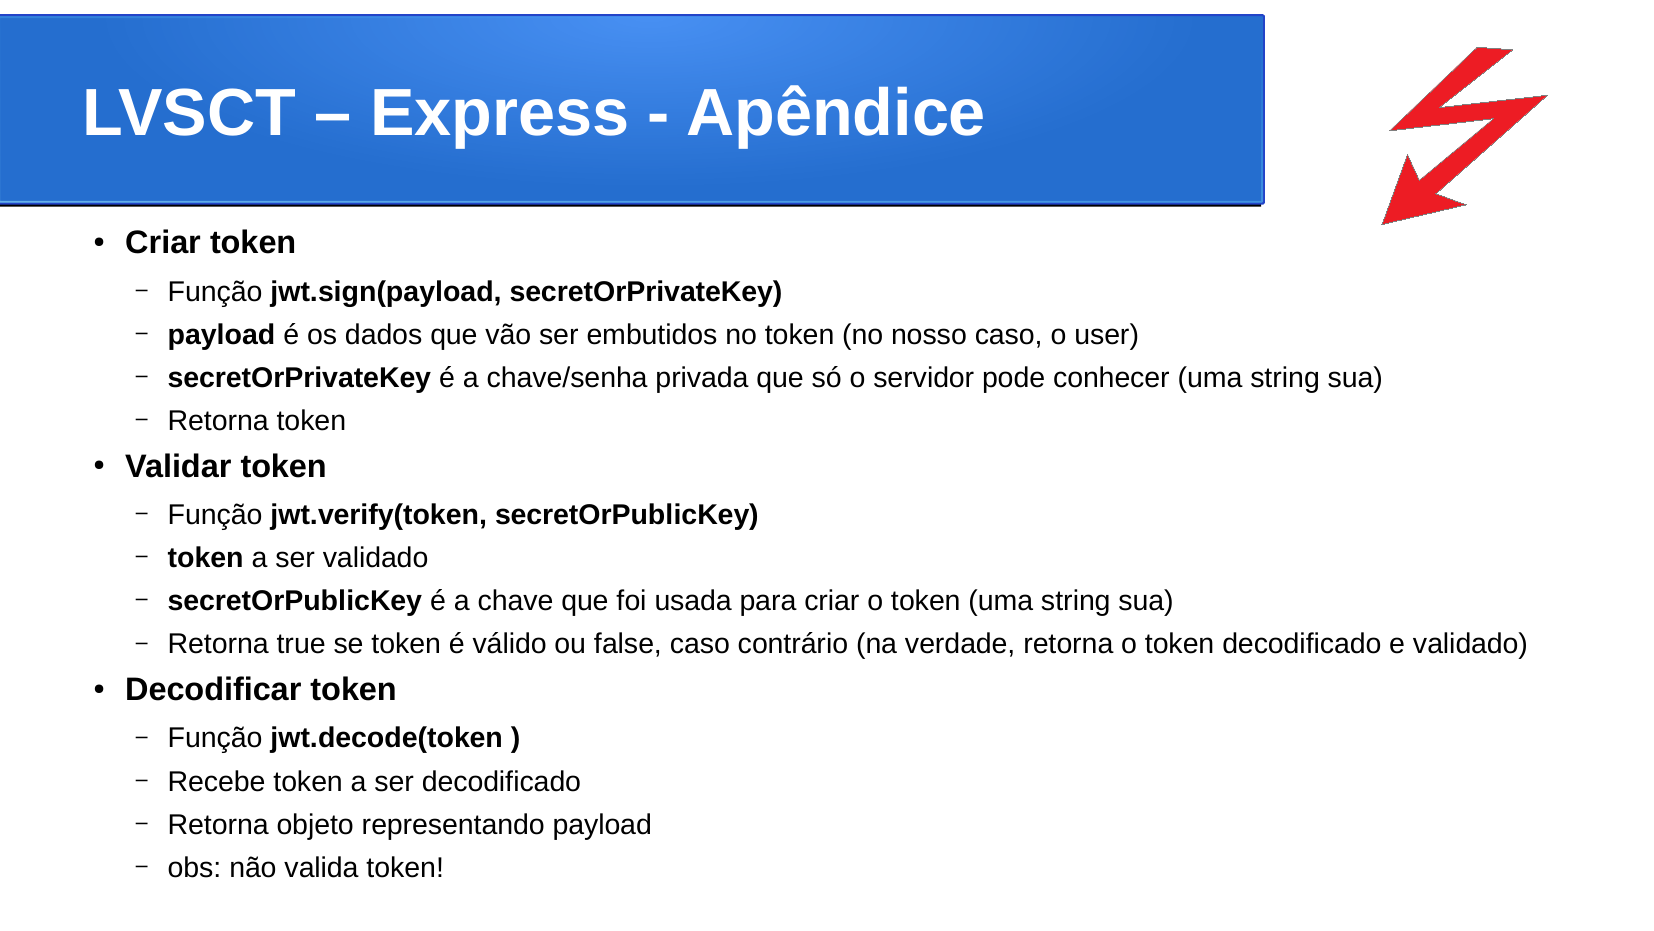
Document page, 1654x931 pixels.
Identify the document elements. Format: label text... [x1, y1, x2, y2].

title LVSCT – Express - Apêndice [82, 35, 1235, 189]
list Criar token Função jwt.sign(payload, secretOrPrivateKey) payload é os dados que vão ser embutidos no token (no nosso caso, o user) secretOrPrivateKey é a chave/senha privada que só o servidor pode conhecer (uma string sua) Retorna token Validar token Função jwt.verify(token, secretOrPublicKey) token a ser validado secretOrPublicKey é a chave que foi usada para criar o token (uma string sua) Retorna true se token é válido ou false, caso contrário (na verdade, retorna o token decodificado e validado) Decodificar token Função jwt.decode(token ) Recebe token a ser decodificado Retorna objeto representando payload obs: não valida token! [82, 224, 1571, 898]
text_box [1381, 47, 1548, 225]
